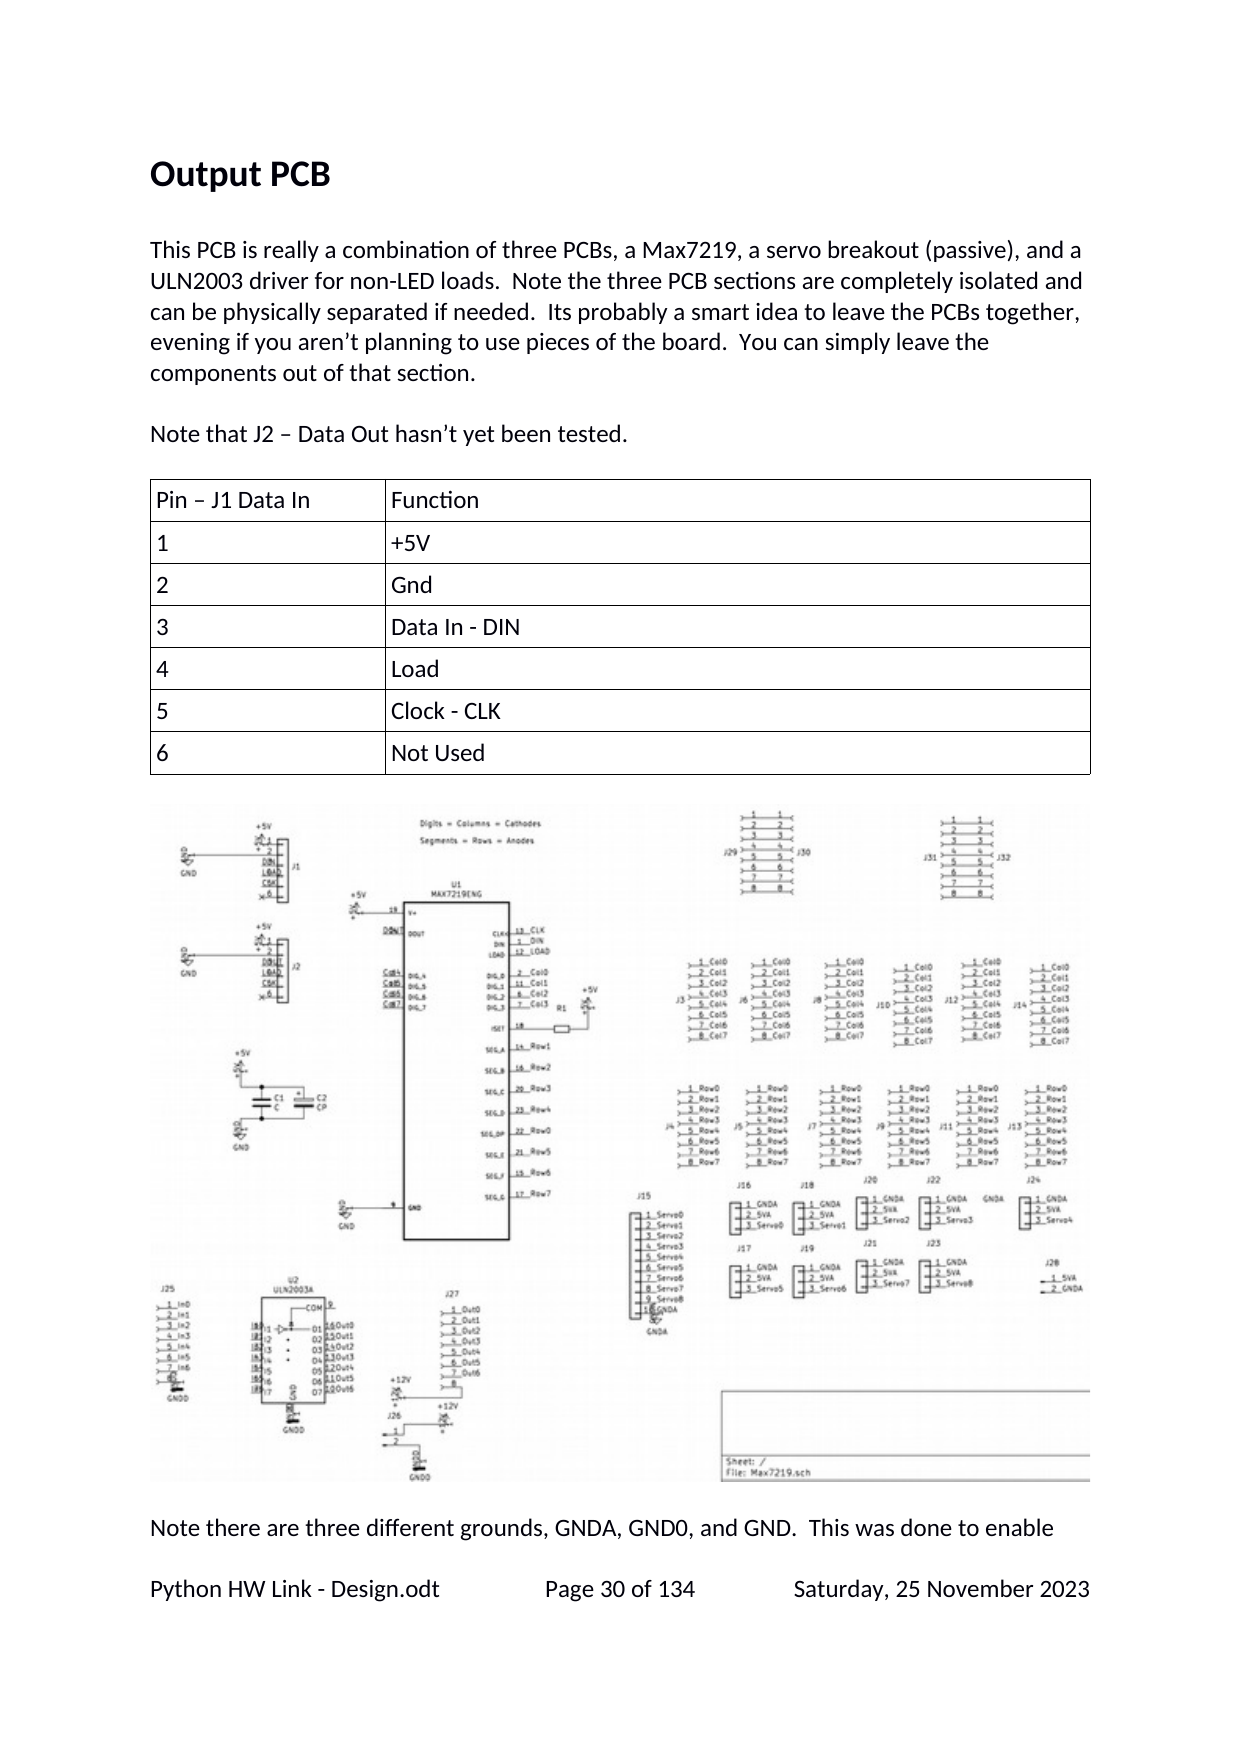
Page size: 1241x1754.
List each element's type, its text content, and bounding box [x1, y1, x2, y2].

table_header Function [386, 480, 1090, 521]
table_cell 4 [151, 648, 385, 689]
table_cell Not Used [386, 732, 1090, 773]
table_cell 2 [151, 564, 385, 605]
table_cell Clock - CLK [386, 690, 1090, 731]
picture [150, 804, 1091, 1482]
text This PCB is really a combination of three PCBs, a Max7219, a servo breakout (passive), and a ULN2003 driver for non-LED loads. Note the three PCB sections are completely isolated and can be physically separated if needed. Its probably a smart idea to leave the PCBs together, evening if you aren’t planning to use pieces of the board. You can simply leave the components out of that section. [150, 235, 1090, 387]
table_cell 5 [151, 690, 385, 731]
table_cell 3 [151, 606, 385, 647]
table_cell +5V [386, 522, 1090, 563]
table_cell 1 [151, 522, 385, 563]
table_header Pin – J1 Data In [151, 480, 385, 521]
table_cell Gnd [386, 564, 1090, 605]
text Note that J2 – Data Out hasn’t yet been tested. [150, 418, 1090, 448]
table_cell 6 [151, 732, 385, 773]
table_cell Data In - DIN [386, 606, 1090, 647]
table_cell Load [386, 648, 1090, 689]
subtitle Output PCB [150, 150, 1090, 196]
text Note there are three different grounds, GNDA, GND0, and GND. This was done to enable [150, 1512, 1090, 1543]
